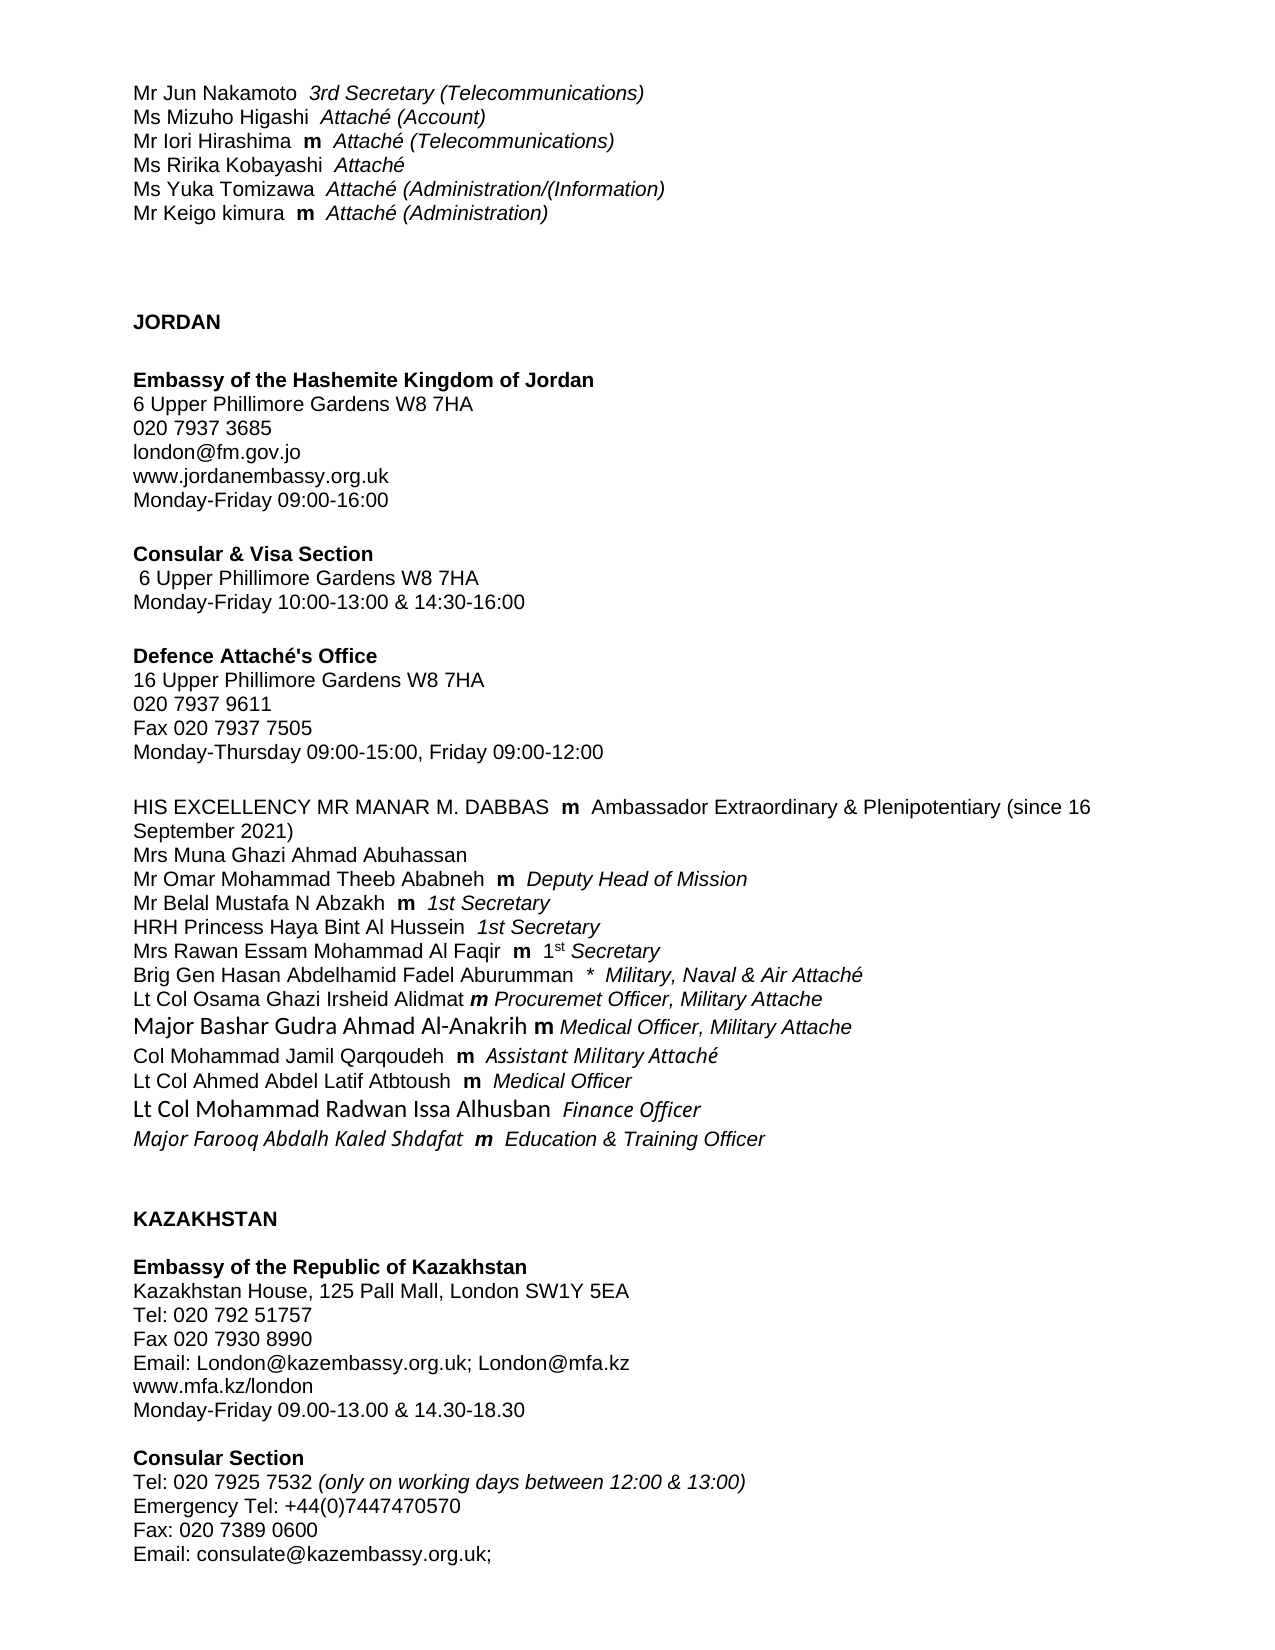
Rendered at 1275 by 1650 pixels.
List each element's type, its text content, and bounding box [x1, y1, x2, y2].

text Ms Ririka Kobayashi Attaché [133, 153, 1181, 177]
text Embassy of the Hashemite Kingdom of Jordan 6 Upper Phillimore Gardens W8 7HA 020 7937 3685 london@fm.gov.jo www.jordanembassy.org.uk Monday-Friday 09:00-16:00 Consular & Visa Section 6 Upper Phillimore Gardens W8 7HA Monday-Friday 10:00-13:00 & 14:30-16:00 Defence Attaché's Office 16 Upper Phillimore Gardens W8 7HA 020 7937 9611 Fax 020 7937 7505 Monday-Thursday 09:00-15:00, Friday 09:00-12:00 HIS EXCELLENCY MR MANAR M. DABBAS m Ambassador Extraordinary & Plenipotentiary (since 16 September 2021) Mrs Muna Ghazi Ahmad Abuhassan Mr Omar Mohammad Theeb Ababneh m Deputy Head of Mission Mr Belal Mustafa N Abzakh m 1st Secretary HRH Princess Haya Bint Al Hussein 1st Secretary Mrs Rawan Essam Mohammad Al Faqir m 1st Secretary Brig Gen Hasan Abdelhamid Fadel Aburumman * Military, Naval & Air Attaché [133, 368, 1181, 986]
text Mr Iori Hirashima m Attaché (Telecommunications) [133, 129, 1181, 153]
text Tel: 020 792 51757 [133, 1302, 1181, 1326]
text Lt Col Osama Ghazi Irsheid Alidmat m Procuremet Officer, Military Attache [133, 986, 1181, 1010]
text Fax: 020 7389 0600 [133, 1518, 1181, 1542]
text Ms Mizuho Higashi Attaché (Account) [133, 105, 1181, 129]
text KAZAKHSTAN [133, 1207, 1181, 1231]
text Consular Section [133, 1446, 1181, 1470]
text Major Bashar Gudra Ahmad Al-Anakrih m Medical Officer, Military Attache Col Mohammad Jamil Qarqoudeh m Assistant Military Attaché Lt Col Ahmed Abdel Latif Atbtoush m Medical Officer [133, 1010, 1181, 1093]
text Ms Yuka Tomizawa Attaché (Administration/(Information) [133, 177, 1181, 201]
text www.mfa.kz/london [133, 1374, 1181, 1398]
text JORDAN [133, 310, 1181, 366]
text Monday-Friday 09.00-13.00 & 14.30-18.30 [133, 1398, 1181, 1422]
text Lt Col Mohammad Radwan Issa Alhusban Finance Officer Major Farooq Abdalh Kaled Shdafat m Education & Training Officer [133, 1093, 1181, 1152]
text Kazakhstan House, 125 Pall Mall, London SW1Y 5EA [133, 1278, 1181, 1302]
text Mr Jun Nakamoto 3rd Secretary (Telecommunications) [133, 81, 1181, 105]
text Mr Keigo kimura m Attaché (Administration) [133, 201, 1181, 225]
text Tel: 020 7925 7532 (only on working days between 12:00 & 13:00) [133, 1470, 1181, 1494]
text Emergency Tel: +44(0)7447470570 [133, 1494, 1181, 1518]
text Email: consulate@kazembassy.org.uk; [133, 1542, 1181, 1566]
text Email: London@kazembassy.org.uk; London@mfa.kz [133, 1350, 1181, 1374]
text Embassy of the Republic of Kazakhstan [133, 1254, 1181, 1278]
text Fax 020 7930 8990 [133, 1326, 1181, 1350]
